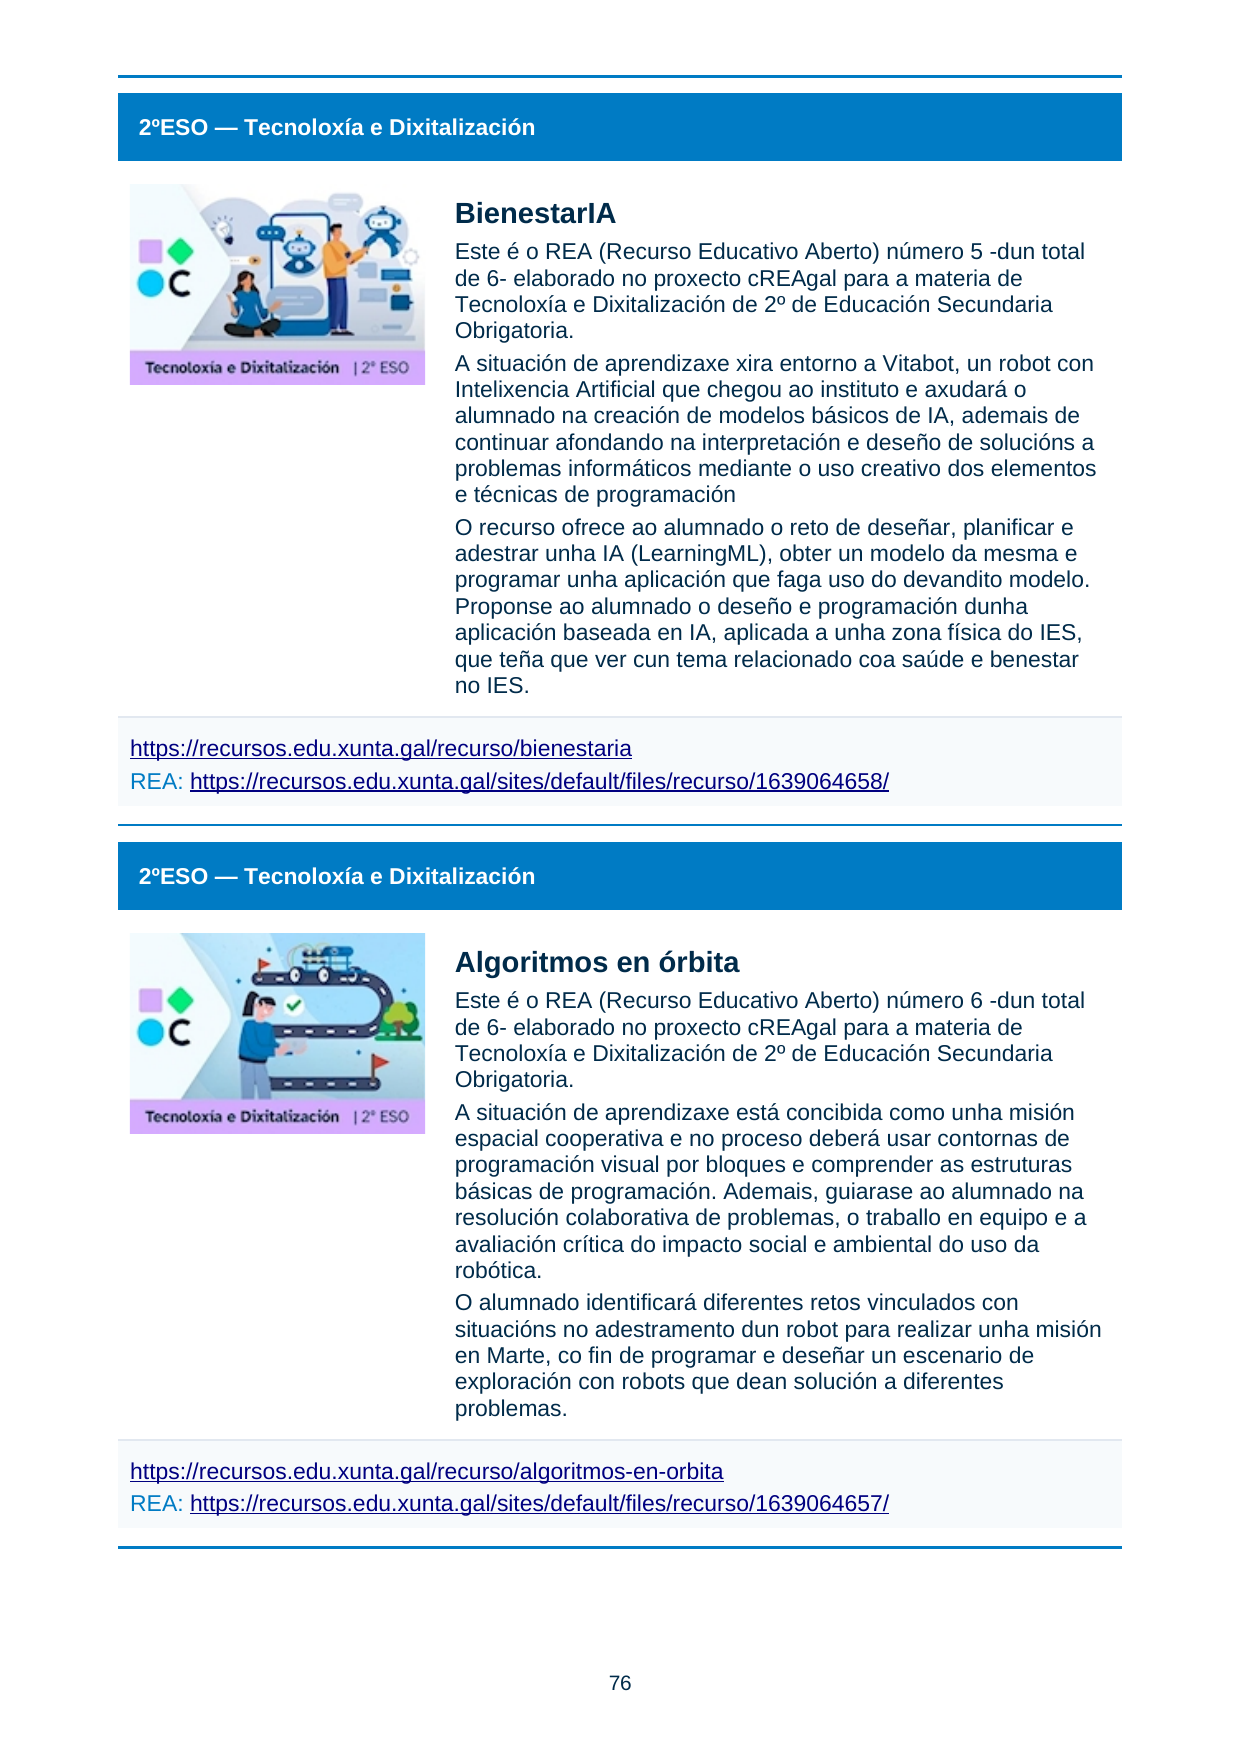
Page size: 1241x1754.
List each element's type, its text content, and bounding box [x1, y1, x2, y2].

table_cell https://recursos.edu.xunta.gal/recurso/algoritmos-en-orbita REA: https://recursos.edu.xunta.gal/sites/default/files/recurso/1639064657/ [118, 1441, 1122, 1528]
table_header [118, 921, 443, 1439]
table_header [118, 173, 443, 716]
table_cell https://recursos.edu.xunta.gal/recurso/bienestaria REA: https://recursos.edu.xunta.gal/sites/default/files/recurso/1639064658/ [118, 718, 1122, 806]
table_header Algoritmos en órbita Este é o REA (Recurso Educativo Aberto) número 6 -dun total de 6- elaborado no proxecto cREAgal para a materia de Tecnoloxía e Dixitalización de 2º de Educación Secundaria Obrigatoria. A situación de aprendizaxe está concibida como unha misión espacial cooperativa e no proceso deberá usar contornas de programación visual por bloques e comprender as estruturas básicas de programación. Ademais, guiarase ao alumnado na resolución colaborativa de problemas, o traballo en equipo e a avaliación crítica do impacto social e ambiental do uso da robótica. O alumnado identificará diferentes retos vinculados con situacións no adestramento dun robot para realizar unha misión en Marte, co fin de programar e deseñar un escenario de exploración con robots que dean solución a diferentes problemas. [443, 921, 1122, 1439]
picture [129, 933, 426, 1134]
picture [129, 184, 426, 385]
table_header 2ºESO — Tecnoloxía e Dixitalización [118, 842, 1122, 910]
table_header 2ºESO — Tecnoloxía e Dixitalización [118, 93, 1122, 161]
table_header BienestarIA Este é o REA (Recurso Educativo Aberto) número 5 -dun total de 6- elaborado no proxecto cREAgal para a materia de Tecnoloxía e Dixitalización de 2º de Educación Secundaria Obrigatoria. A situación de aprendizaxe xira entorno a Vitabot, un robot con Intelixencia Artificial que chegou ao instituto e axudará o alumnado na creación de modelos básicos de IA, ademais de continuar afondando na interpretación e deseño de solucións a problemas informáticos mediante o uso creativo dos elementos e técnicas de programación O recurso ofrece ao alumnado o reto de deseñar, planificar e adestrar unha IA (LearningML), obter un modelo da mesma e programar unha aplicación que faga uso do devandito modelo. Proponse ao alumnado o deseño e programación dunha aplicación baseada en IA, aplicada a unha zona física do IES, que teña que ver cun tema relacionado coa saúde e benestar no IES. [443, 173, 1122, 716]
